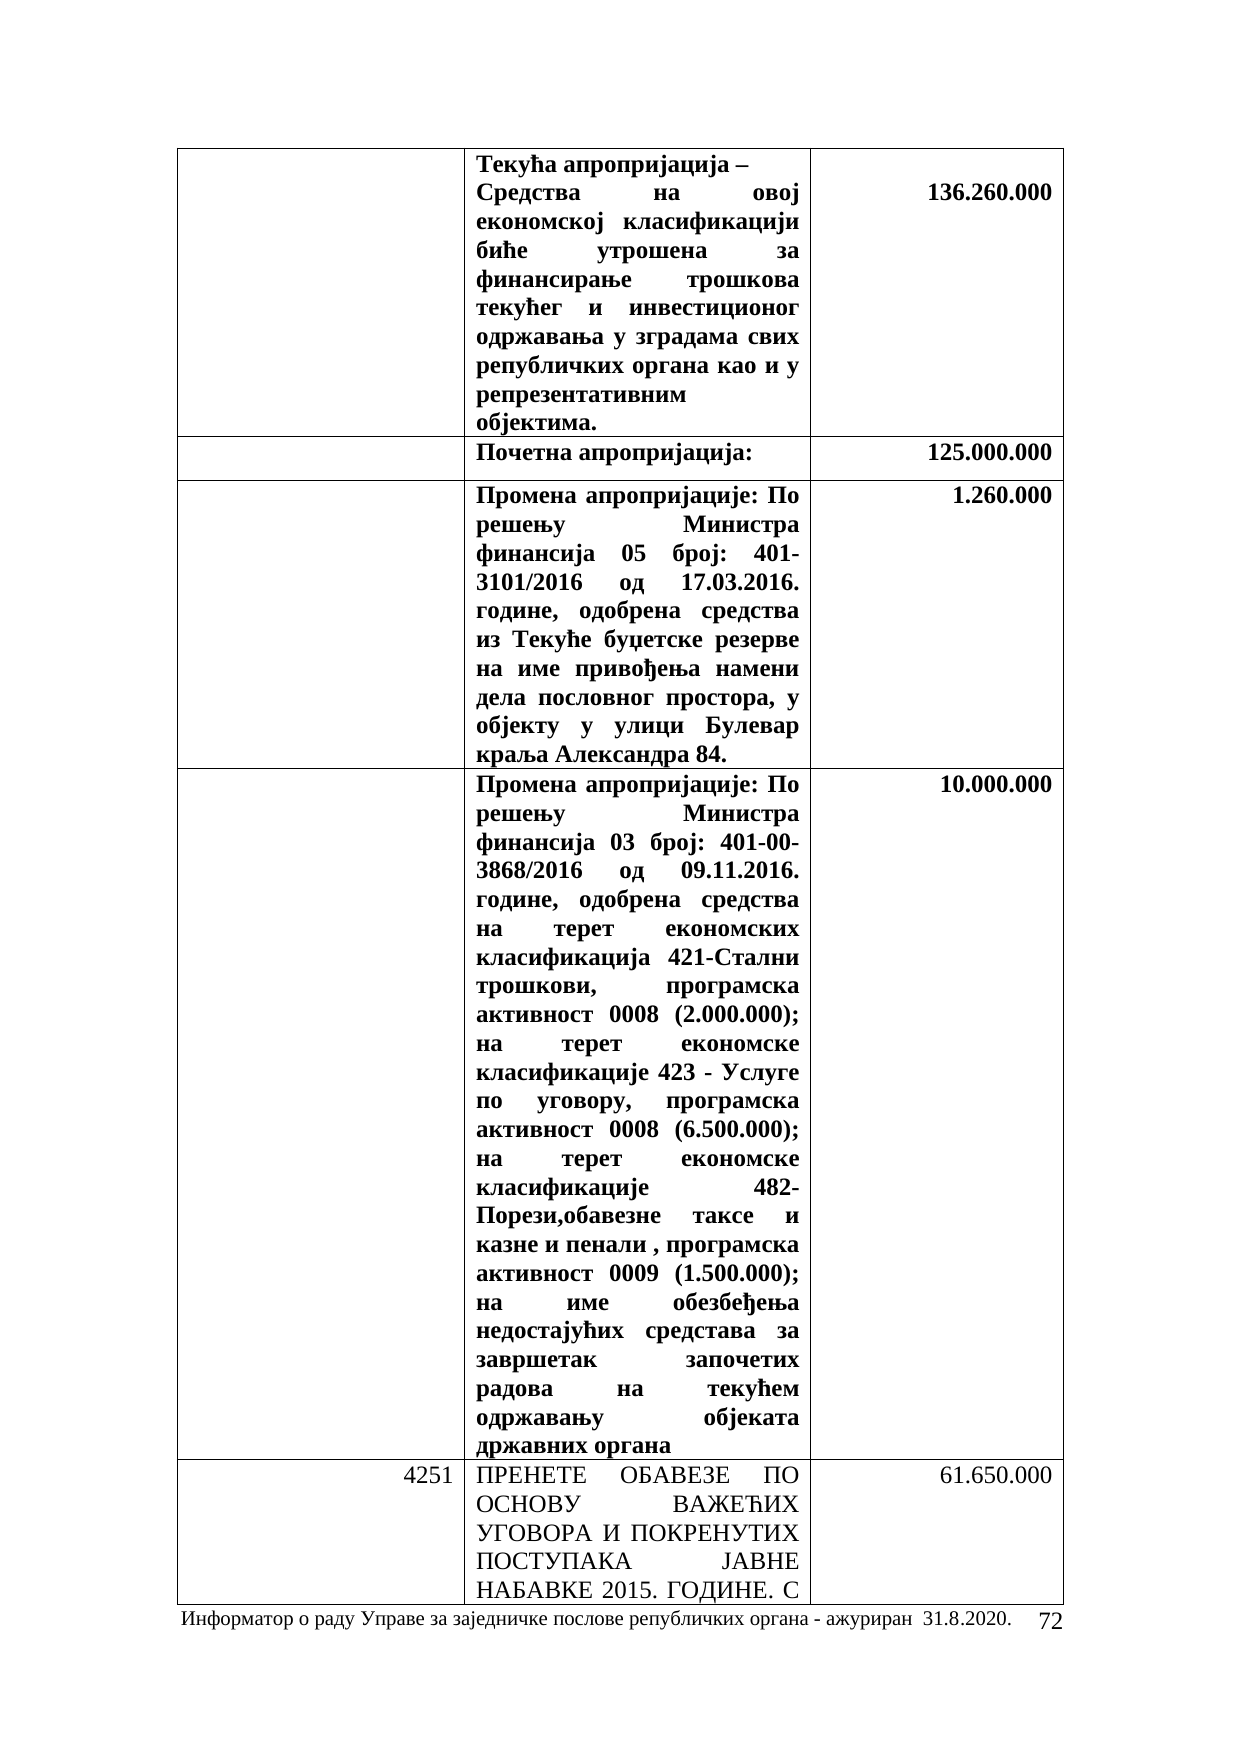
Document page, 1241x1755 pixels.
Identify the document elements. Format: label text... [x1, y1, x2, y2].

table_cell ПРЕНЕТЕ ОБАВЕЗЕ ПО ОСНОВУ ВАЖЕЋИХ УГОВОРА И ПОКРЕНУТИХ ПОСТУПАКА ЈАВНЕ НАБАВКЕ 2015. ГОДИНЕ. С [465, 1460, 810, 1604]
table_cell [178, 481, 464, 768]
table_cell 10.000.000 [811, 769, 1063, 1459]
table_cell [178, 149, 464, 436]
table_cell [178, 769, 464, 1459]
table_cell Промена апропријације: По решењу Министра финансија 05 број: 401-3101/2016 од 17.03.2016. године, одобрена средства из Текуће буџетске резерве на име привођења намени дела пословног простора, у објекту у улици Булевар краља Александра 84. [465, 481, 810, 768]
table_cell 61.650.000 [811, 1460, 1063, 1604]
table_cell [178, 437, 464, 479]
table_cell 1.260.000 [811, 481, 1063, 768]
table_cell Текућа апропријација – Средства на овој економској класификацији биће утрошена за финансирање трошкова текућег и инвестиционог одржавања у зградама свих републичких органа као и у репрезентативним објектима. [465, 149, 810, 436]
table_cell Промена апропријације: По решењу Министра финансија 03 број: 401-00-3868/2016 од 09.11.2016. године, одобрена средства на терет економских класификација 421-Стални трошкови, програмска активност 0008 (2.000.000); на терет економске класификације 423 - Услуге по уговору, програмска активност 0008 (6.500.000); на терет економске класификације 482-Порези,обавезне таксе и казне и пенали , програмска активност 0009 (1.500.000); на име обезбеђења недостајућих средстава за завршетак започетих радова на текућем одржавању објеката државних органа [465, 769, 810, 1459]
table_cell 125.000.000 [811, 437, 1063, 479]
table_cell Почетна апропријација: [465, 437, 810, 479]
table_cell 4251 [178, 1460, 464, 1604]
table_cell 136.260.000 [811, 149, 1063, 436]
